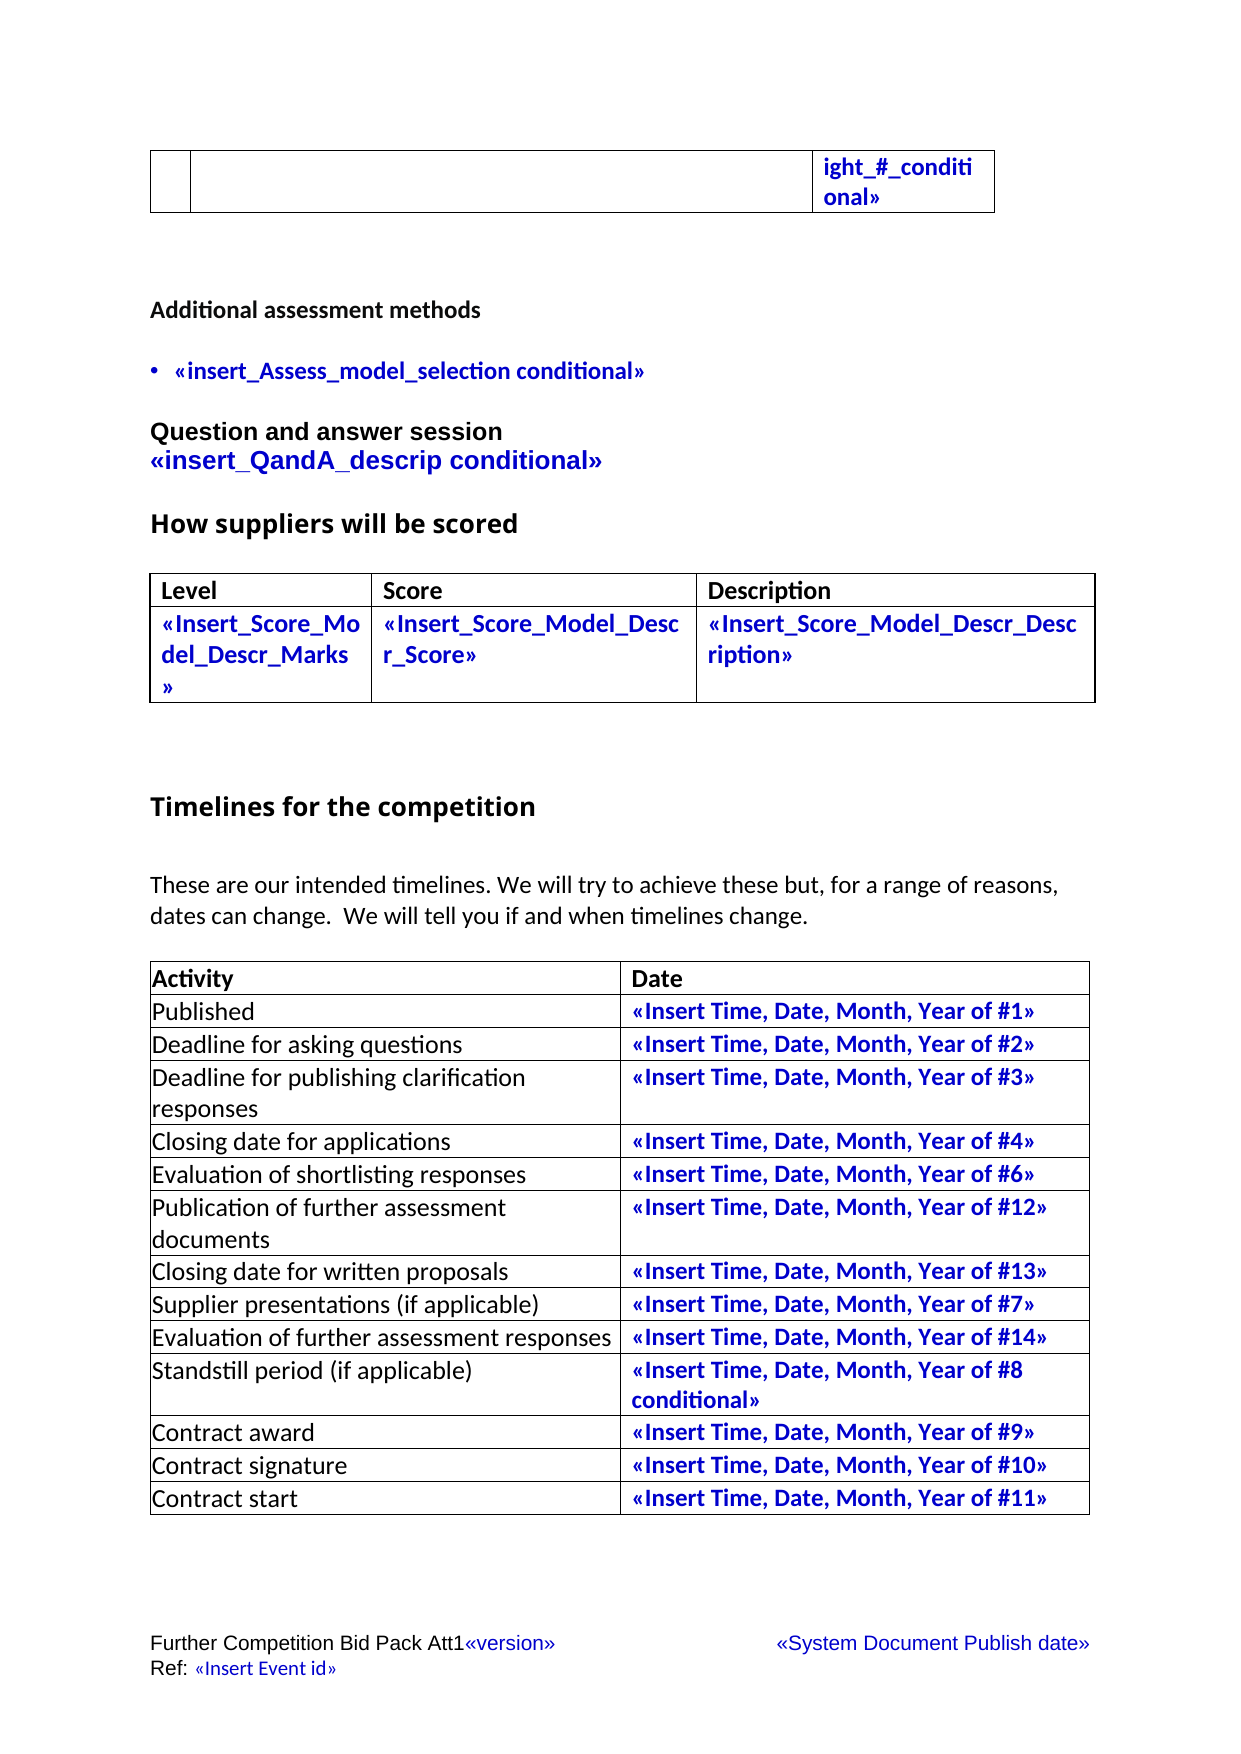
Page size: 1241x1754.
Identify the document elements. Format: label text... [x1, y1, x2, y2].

table_cell «Insert_Score_Model_Descr_Score» [372, 607, 696, 702]
text How suppliers will be scored [150, 506, 1090, 541]
text Question and answer session [150, 417, 1090, 445]
table_cell «Insert Time, Date, Month, Year of #10» [621, 1449, 1089, 1481]
text These are our intended timelines. We will try to achieve these but, for a range of reasons, dates can change. We will tell you if and when timelines change. [150, 870, 1090, 961]
table_cell «Insert Time, Date, Month, Year of #12» [621, 1191, 1089, 1254]
table_header Date [621, 962, 1089, 994]
table_cell «Insert Time, Date, Month, Year of #14» [621, 1321, 1089, 1353]
text «insert_QandA_descrip conditional» [150, 445, 1090, 475]
table_cell Contract award [151, 1416, 620, 1448]
table_cell «Insert Time, Date, Month, Year of #6» [621, 1158, 1089, 1190]
table_cell «Insert Time, Date, Month, Year of #2» [621, 1028, 1089, 1060]
table_cell Closing date for written proposals [151, 1256, 620, 1287]
table_cell Published [151, 995, 620, 1027]
table_cell Deadline for asking questions [151, 1028, 620, 1060]
table_cell «Insert_Score_Model_Descr_Description» [697, 607, 1094, 702]
table_cell «Insert Time, Date, Month, Year of #1» [621, 995, 1089, 1027]
table_cell Supplier presentations (if applicable) [151, 1288, 620, 1320]
table_cell «Insert Time, Date, Month, Year of #8 conditional» [621, 1354, 1089, 1415]
table_cell ight_#_conditional» [813, 151, 994, 212]
list «insert_Assess_model_selection conditional» [150, 356, 1090, 386]
table_header Score [372, 574, 696, 606]
text Additional assessment methods [150, 294, 1090, 325]
table_header Activity [151, 962, 620, 994]
table_cell «Insert Time, Date, Month, Year of #13» [621, 1256, 1089, 1287]
table_cell Standstill period (if applicable) [151, 1354, 620, 1415]
table_cell «Insert Time, Date, Month, Year of #9» [621, 1416, 1089, 1448]
table_cell Deadline for publishing clarification responses [151, 1061, 620, 1124]
table_cell [191, 151, 812, 212]
table_cell Contract signature [151, 1449, 620, 1481]
table_cell Publication of further assessment documents [151, 1191, 620, 1254]
table_cell [151, 151, 190, 212]
table_cell Evaluation of shortlisting responses [151, 1158, 620, 1190]
table_header Level [151, 574, 371, 606]
table_cell «Insert Time, Date, Month, Year of #11» [621, 1482, 1089, 1513]
table_cell «Insert Time, Date, Month, Year of #3» [621, 1061, 1089, 1124]
table_header Description [697, 574, 1094, 606]
table_cell Closing date for applications [151, 1125, 620, 1157]
subtitle Timelines for the competition [150, 789, 1090, 870]
table_cell «Insert Time, Date, Month, Year of #4» [621, 1125, 1089, 1157]
table_cell Contract start [151, 1482, 620, 1513]
table_cell Evaluation of further assessment responses [151, 1321, 620, 1353]
table_cell «Insert Time, Date, Month, Year of #7» [621, 1288, 1089, 1320]
table_cell «Insert_Score_Model_Descr_Marks» [151, 607, 371, 702]
